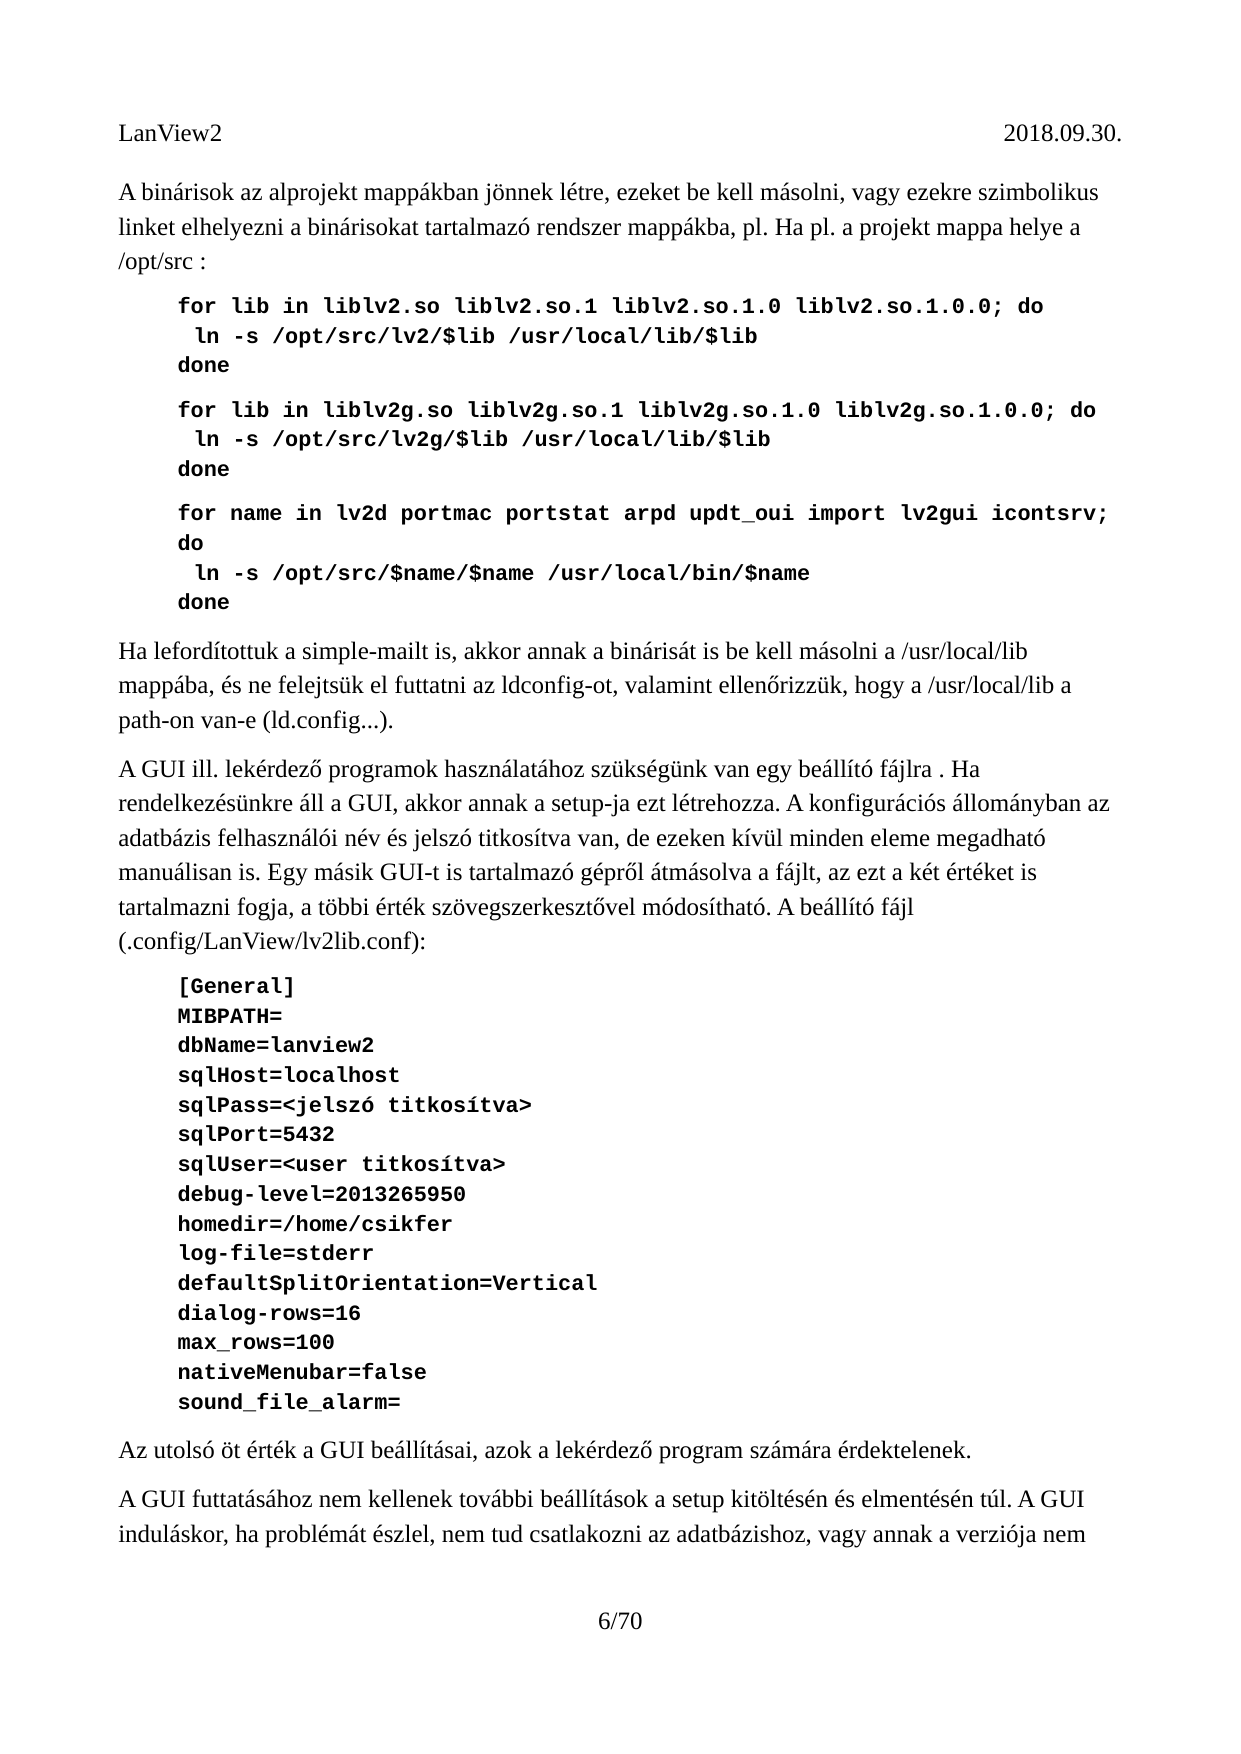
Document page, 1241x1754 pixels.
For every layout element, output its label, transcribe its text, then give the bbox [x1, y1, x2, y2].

text for lib in liblv2.so liblv2.so.1 liblv2.so.1.0 liblv2.so.1.0.0; do ln -s /opt/src/lv2/$lib /usr/local/lib/$lib done [177, 295, 1122, 379]
text for lib in liblv2g.so liblv2g.so.1 liblv2g.so.1.0 liblv2g.so.1.0.0; do ln -s /opt/src/lv2g/$lib /usr/local/lib/$lib done [177, 399, 1122, 483]
text A binárisok az alprojekt mappákban jönnek létre, ezeket be kell másolni, vagy ezekre szimbolikus linket elhelyezni a binárisokat tartalmazó rendszer mappákba, pl. Ha pl. a projekt mappa helye a /opt/src : [118, 177, 1122, 275]
text for name in lv2d portmac portstat arpd updt_oui import lv2gui icontsrv; do ln -s /opt/src/$name/$name /usr/local/bin/$name done [177, 502, 1122, 616]
text A GUI futtatásához nem kellenek további beállítások a setup kitöltésén és elmentésén túl. A GUI induláskor, ha problémát észlel, nem tud csatlakozni az adatbázishoz, vagy annak a verziója nem [118, 1484, 1122, 1547]
text [General] MIBPATH= dbName=lanview2 sqlHost=localhost sqlPass=<jelszó titkosítva> sqlPort=5432 sqlUser=<user titkosítva> debug-level=2013265950 homedir=/home/csikfer log-file=stderr defaultSplitOrientation=Vertical dialog-rows=16 max_rows=100 nativeMenubar=false sound_file_alarm= [177, 975, 1122, 1416]
text Az utolsó öt érték a GUI beállításai, azok a lekérdező program számára érdektelenek. [118, 1435, 1122, 1464]
text Ha lefordítottuk a simple-mailt is, akkor annak a binárisát is be kell másolni a /usr/local/lib mappába, és ne felejtsük el futtatni az ldconfig-ot, valamint ellenőrizzük, hogy a /usr/local/lib a path-on van-e (ld.config...). [118, 636, 1122, 733]
text A GUI ill. lekérdező programok használatához szükségünk van egy beállító fájlra . Ha rendelkezésünkre áll a GUI, akkor annak a setup-ja ezt létrehozza. A konfigurációs állományban az adatbázis felhasználói név és jelszó titkosítva van, de ezeken kívül minden eleme megadható manuálisan is. Egy másik GUI-t is tartalmazó gépről átmásolva a fájlt, az ezt a két értéket is tartalmazni fogja, a többi érték szövegszerkesztővel módosítható. A beállító fájl (.config/LanView/lv2lib.conf): [118, 754, 1122, 955]
